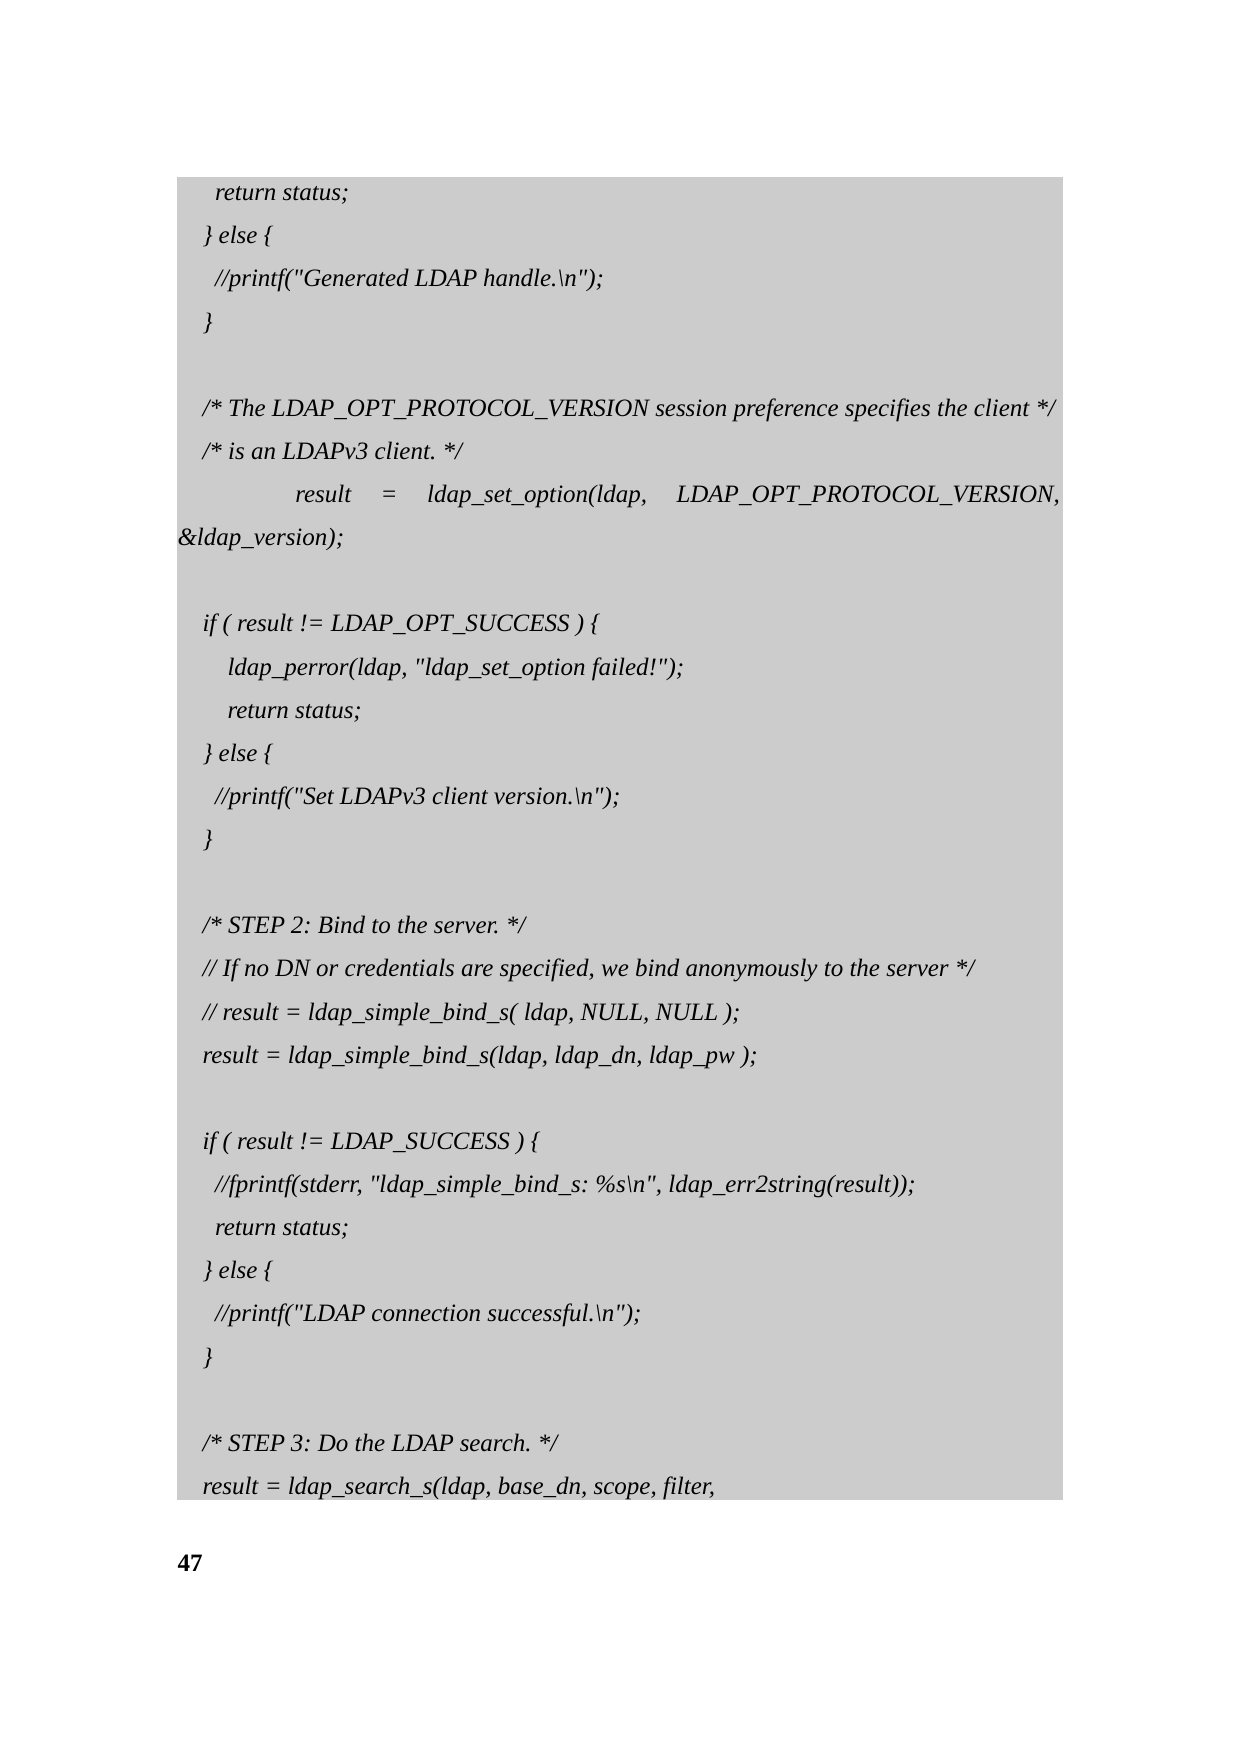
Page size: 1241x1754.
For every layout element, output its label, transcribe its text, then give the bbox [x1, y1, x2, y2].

text result = ldap_set_option(ldap, LDAP_OPT_PROTOCOL_VERSION, &ldap_version); [177, 479, 1063, 551]
text if ( result != LDAP_SUCCESS ) { [177, 1126, 1063, 1155]
text } [177, 824, 1063, 853]
text } [177, 307, 1063, 335]
text // result = ldap_simple_bind_s( ldap, NULL, NULL ); [177, 997, 1063, 1025]
text // If no DN or credentials are specified, we bind anonymously to the server */ [177, 953, 1063, 982]
text /* The LDAP_OPT_PROTOCOL_VERSION session preference specifies the client */ [177, 393, 1063, 422]
text //printf("Set LDAPv3 client version.\n"); [177, 781, 1063, 810]
text ldap_perror(ldap, "ldap_set_option failed!"); [177, 652, 1063, 680]
text //fprintf(stderr, "ldap_simple_bind_s: %s\n", ldap_err2string(result)); [177, 1169, 1063, 1198]
text /* is an LDAPv3 client. */ [177, 436, 1063, 465]
text /* STEP 2: Bind to the server. */ [177, 910, 1063, 939]
text result = ldap_simple_bind_s(ldap, ldap_dn, ldap_pw ); [177, 1040, 1063, 1068]
text if ( result != LDAP_OPT_SUCCESS ) { [177, 608, 1063, 637]
text return status; [177, 1212, 1063, 1241]
text } else { [177, 1255, 1063, 1284]
text //printf("LDAP connection successful.\n"); [177, 1298, 1063, 1327]
text /* STEP 3: Do the LDAP search. */ [177, 1428, 1063, 1457]
text } else { [177, 220, 1063, 249]
text return status; [177, 695, 1063, 723]
text result = ldap_search_s(ldap, base_dn, scope, filter, [177, 1471, 1063, 1500]
text } [177, 1342, 1063, 1370]
text return status; [177, 177, 1063, 206]
text //printf("Generated LDAP handle.\n"); [177, 263, 1063, 292]
text } else { [177, 738, 1063, 767]
